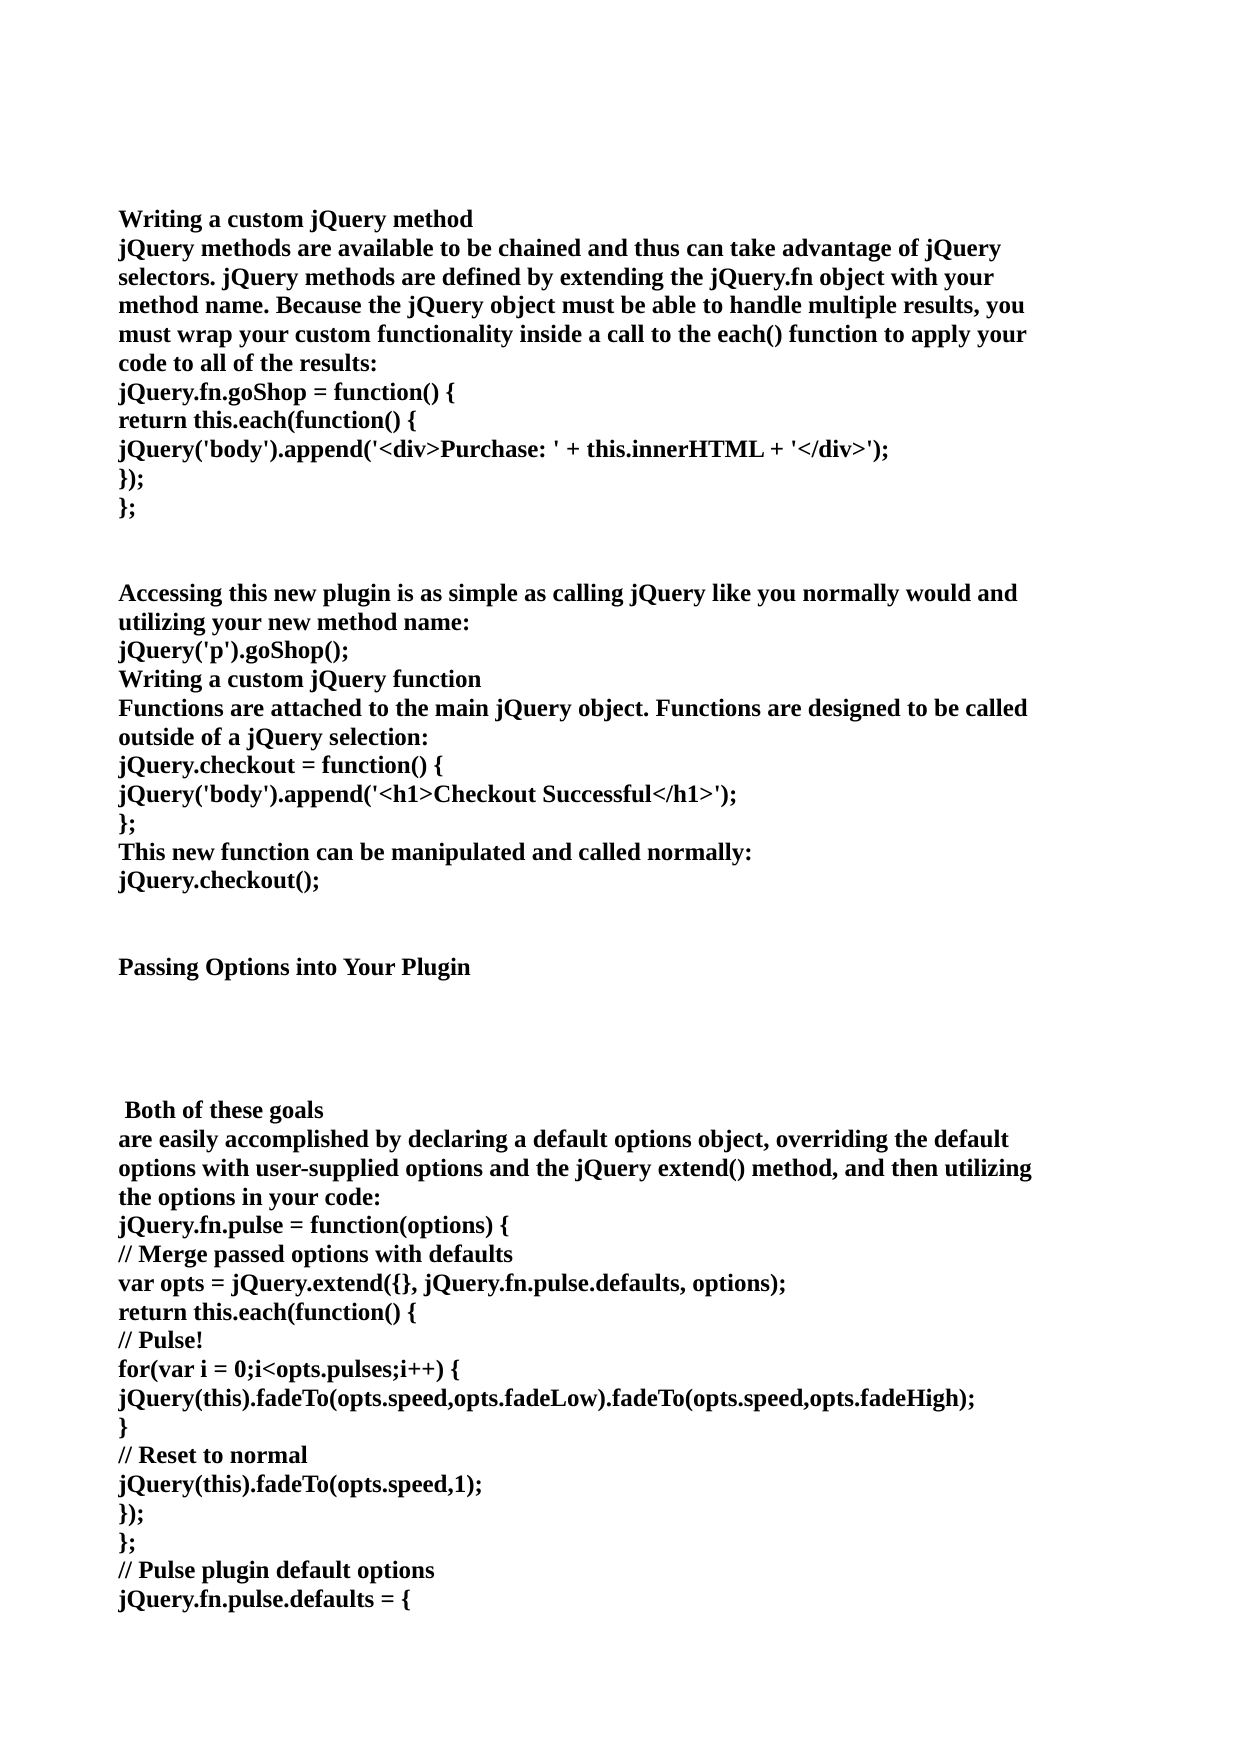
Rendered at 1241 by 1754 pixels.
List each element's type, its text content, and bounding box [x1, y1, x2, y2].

text var opts = jQuery.extend({}, jQuery.fn.pulse.defaults, options); [118, 1268, 1122, 1297]
text Passing Options into Your Plugin [118, 952, 1122, 981]
text utilizing your new method name: [118, 607, 1122, 636]
text jQuery(this).fadeTo(opts.speed,1); [118, 1469, 1122, 1498]
text Writing a custom jQuery method [118, 204, 1122, 233]
text jQuery('p').goShop(); [118, 636, 1122, 664]
text jQuery.fn.pulse = function(options) { [118, 1211, 1122, 1239]
text jQuery(this).fadeTo(opts.speed,opts.fadeLow).fadeTo(opts.speed,opts.fadeHigh); [118, 1383, 1122, 1412]
text }); [118, 1498, 1122, 1527]
text }; [118, 808, 1122, 837]
text must wrap your custom functionality inside a call to the each() function to apply your [118, 319, 1122, 348]
text // Merge passed options with defaults [118, 1239, 1122, 1268]
text code to all of the results: [118, 348, 1122, 377]
text // Pulse plugin default options [118, 1556, 1122, 1584]
text // Reset to normal [118, 1441, 1122, 1469]
text jQuery methods are available to be chained and thus can take advantage of jQuery [118, 233, 1122, 262]
text This new function can be manipulated and called normally: [118, 837, 1122, 866]
text return this.each(function() { [118, 406, 1122, 434]
text jQuery.fn.pulse.defaults = { [118, 1584, 1122, 1613]
text // Pulse! [118, 1326, 1122, 1354]
text }; [118, 1527, 1122, 1556]
text method name. Because the jQuery object must be able to handle multiple results, you [118, 291, 1122, 319]
text for(var i = 0;i<opts.pulses;i++) { [118, 1354, 1122, 1383]
text options with user-supplied options and the jQuery extend() method, and then utilizing [118, 1153, 1122, 1182]
text }); [118, 463, 1122, 492]
text jQuery.fn.goShop = function() { [118, 377, 1122, 406]
text selectors. jQuery methods are defined by extending the jQuery.fn object with your [118, 262, 1122, 291]
text Both of these goals [118, 1096, 1122, 1124]
text outside of a jQuery selection: [118, 722, 1122, 751]
text jQuery('body').append('<div>Purchase: ' + this.innerHTML + '</div>'); [118, 434, 1122, 463]
text return this.each(function() { [118, 1297, 1122, 1326]
text Functions are attached to the main jQuery object. Functions are designed to be called [118, 693, 1122, 722]
text the options in your code: [118, 1182, 1122, 1211]
text jQuery.checkout(); [118, 866, 1122, 894]
text Accessing this new plugin is as simple as calling jQuery like you normally would and [118, 578, 1122, 607]
text Writing a custom jQuery function [118, 664, 1122, 693]
text } [118, 1412, 1122, 1441]
text jQuery('body').append('<h1>Checkout Successful</h1>'); [118, 779, 1122, 808]
text }; [118, 492, 1122, 521]
text are easily accomplished by declaring a default options object, overriding the default [118, 1124, 1122, 1153]
text jQuery.checkout = function() { [118, 751, 1122, 779]
